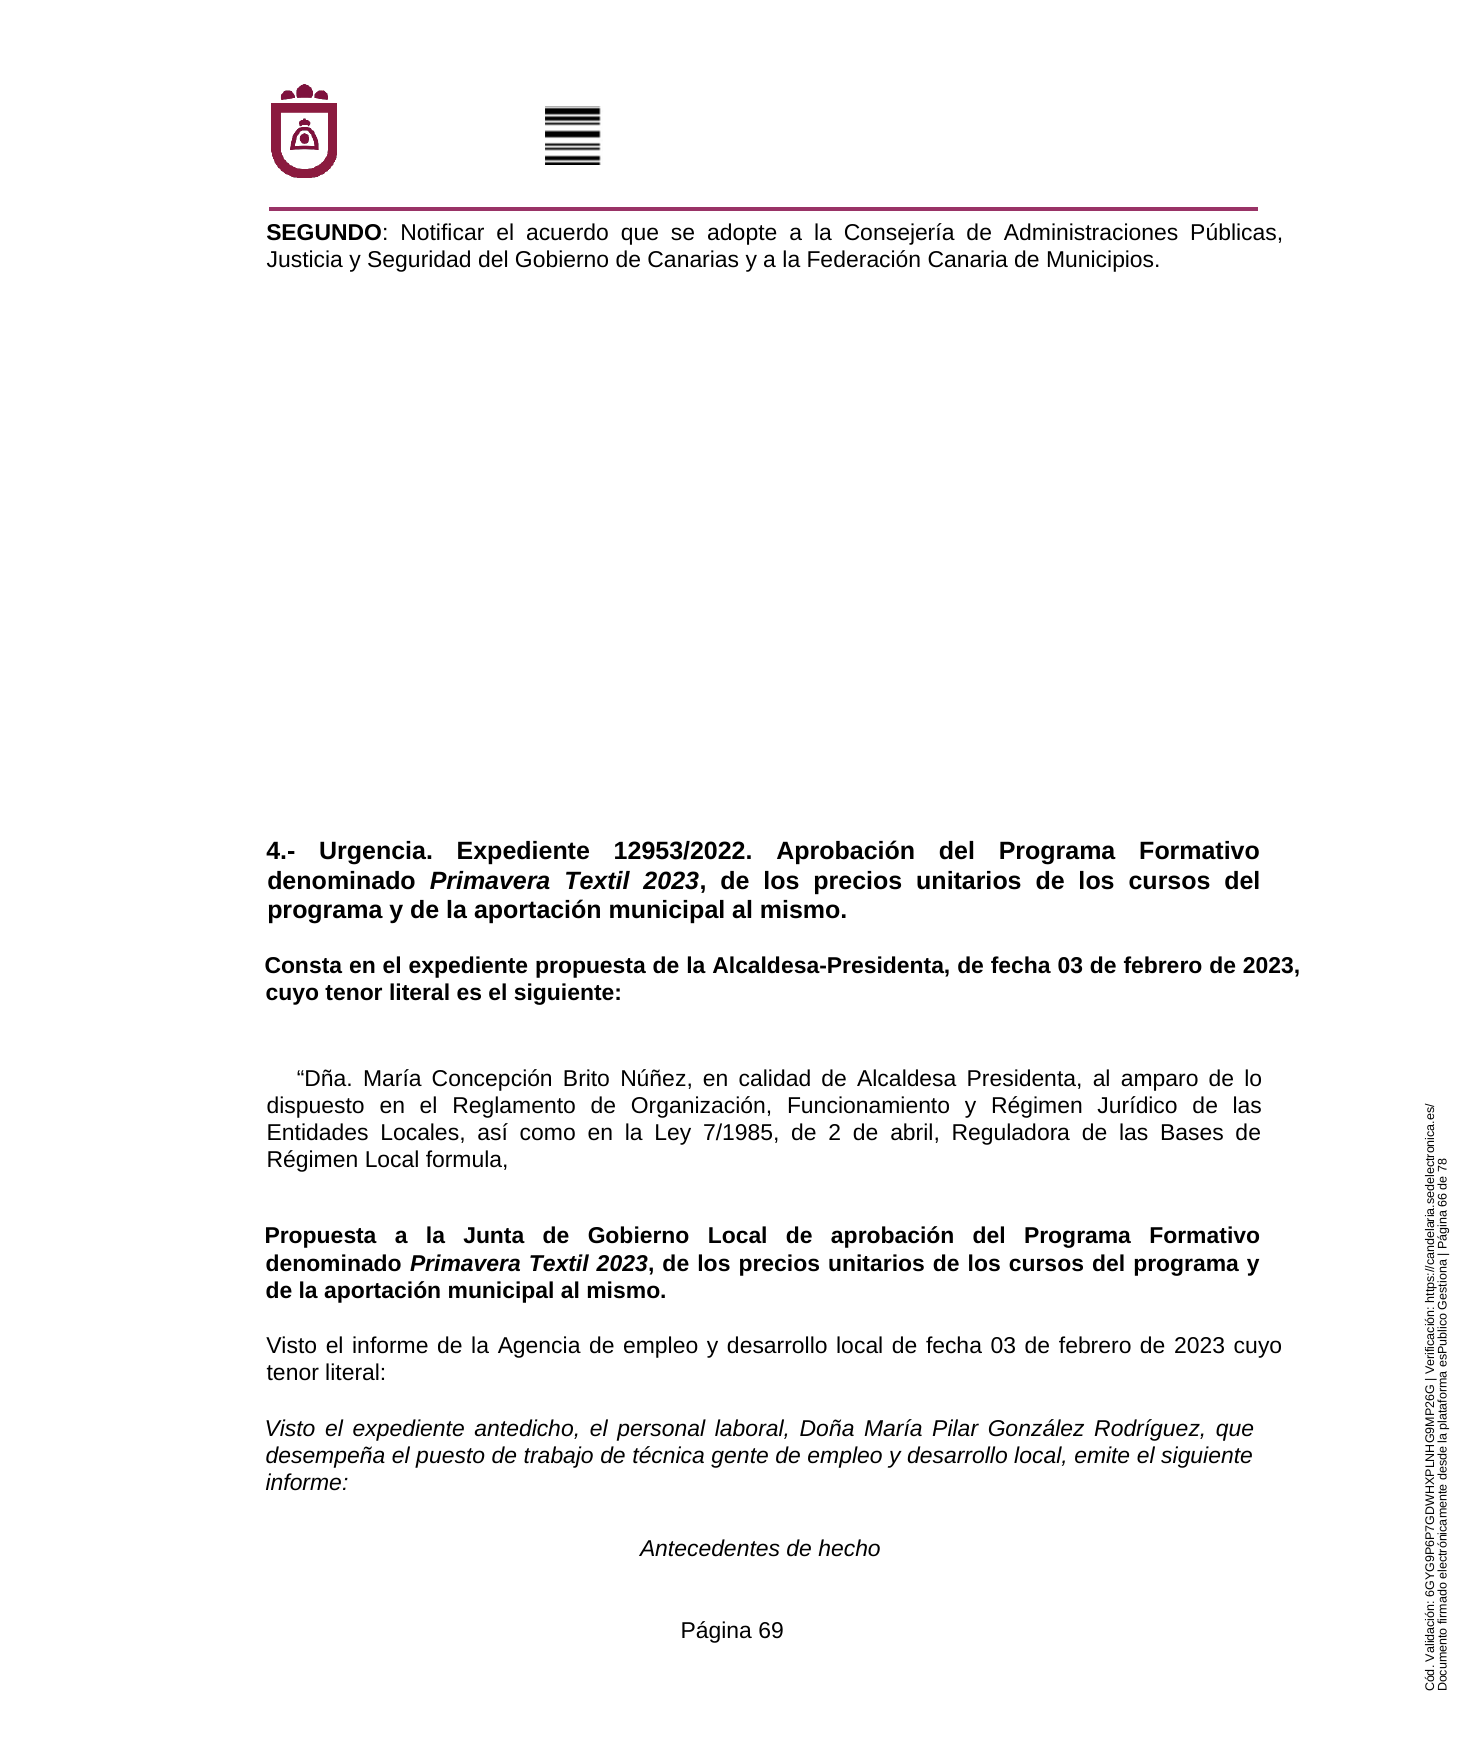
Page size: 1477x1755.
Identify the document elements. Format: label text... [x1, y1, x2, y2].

text SEGUNDO: Notificar el acuerdo que se adopte a la Consejería de Administraciones Públicas, Justicia y Seguridad del Gobierno de Canarias y a la Federación Canaria de Municipios. [266, 218, 1284, 272]
text Visto el expediente antedicho, el personal laboral, Doña María Pilar González Rodríguez, que desempeña el puesto de trabajo de técnica gente de empleo y desarrollo local, emite el siguiente informe: [264, 1415, 1257, 1496]
text Visto el informe de la Agencia de empleo y desarrollo local de fecha 03 de febrero de 2023 cuyo tenor literal: [266, 1332, 1284, 1386]
text Consta en el expediente propuesta de la Alcaldesa-Presidenta, de fecha 03 de febrero de 2023, cuyo tenor literal es el siguiente: [264, 952, 1301, 1005]
text Antecedentes de hecho [251, 1535, 1278, 1562]
text 4.- Urgencia. Expediente 12953/2022. Aprobación del Programa Formativo denominado Primavera Textil 2023, de los precios unitarios de los cursos del programa y de la aportación municipal al mismo. [266, 836, 1261, 924]
text Propuesta a la Junta de Gobierno Local de aprobación del Programa Formativo denominado Primavera Textil 2023, de los precios unitarios de los cursos del programa y de la aportación municipal al mismo. [264, 1222, 1261, 1303]
text “Dña. María Concepción Brito Núñez, en calidad de Alcaldesa Presidenta, al amparo de lo dispuesto en el Reglamento de Organización, Funcionamiento y Régimen Jurídico de las Entidades Locales, así como en la Ley 7/1985, de 2 de abril, Reguladora de las Bases de Régimen Local formula, [266, 1064, 1263, 1172]
